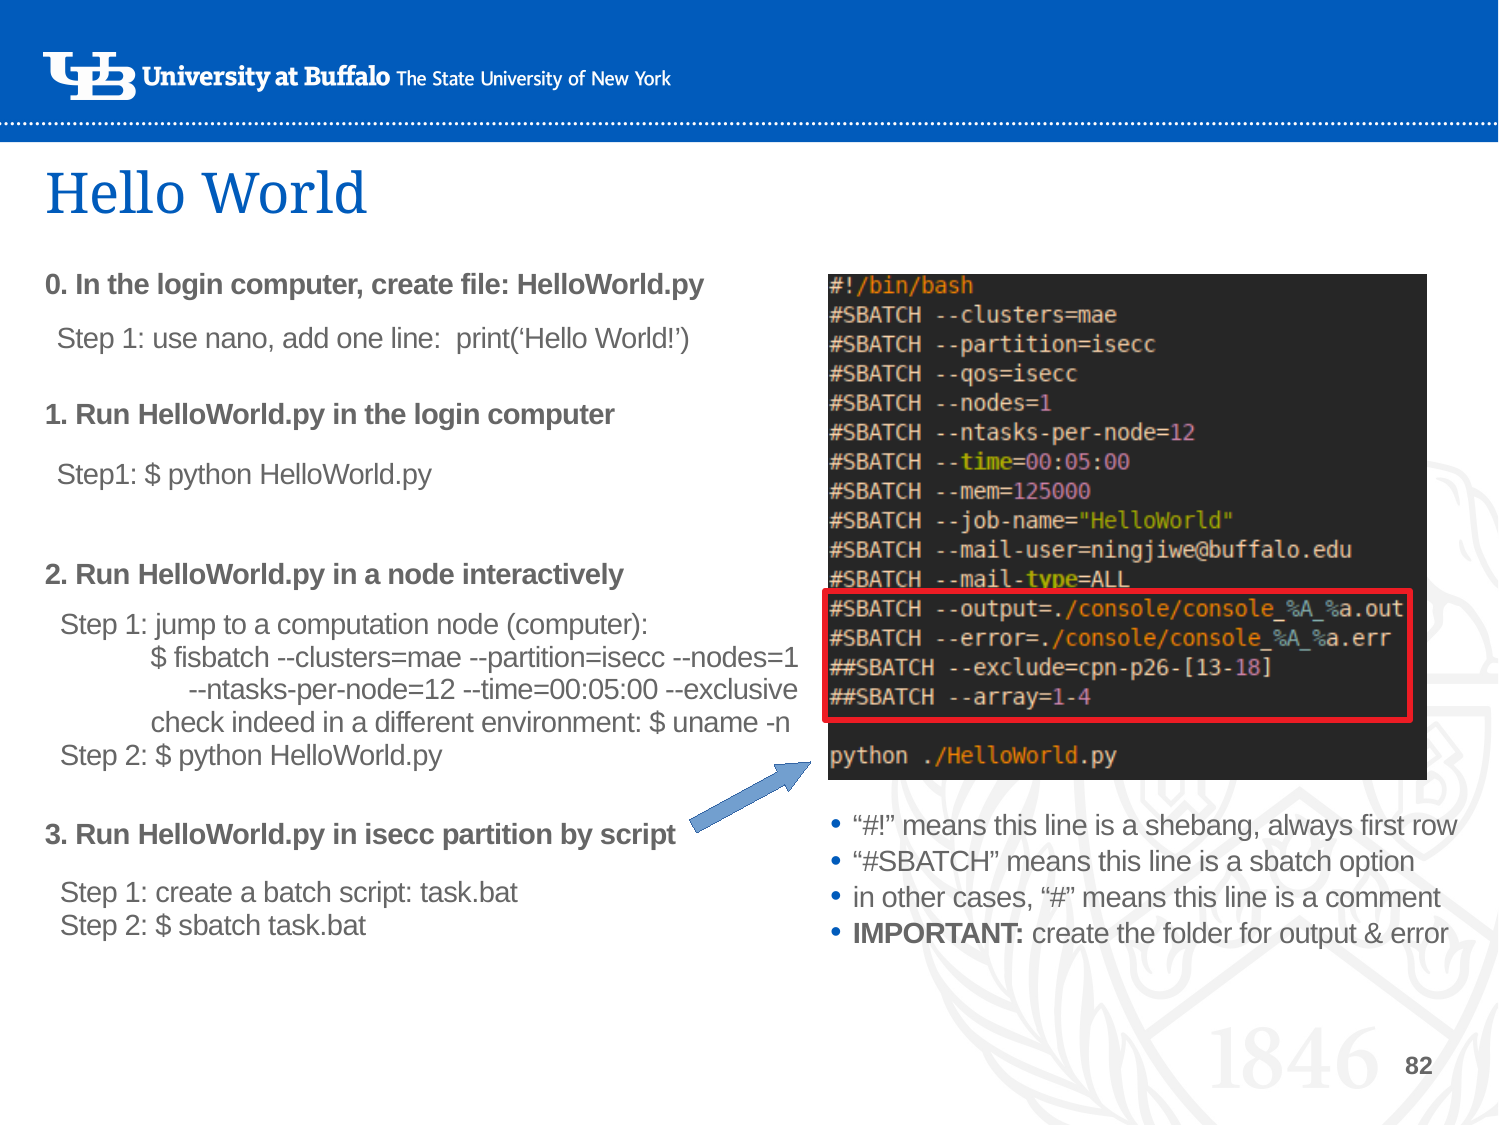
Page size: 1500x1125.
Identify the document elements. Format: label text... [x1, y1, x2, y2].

picture [0, 0, 1499, 1125]
text_box Step 1: use nano, add one line: print(‘Hello World!’) [41, 314, 828, 376]
text_box 2. Run HelloWorld.py in a node interactively [30, 550, 716, 611]
text_box 0. In the login computer, create file: HelloWorld.py [30, 260, 766, 342]
text_box [825, 590, 1411, 721]
text_box Step 1: jump to a computation node (computer): $ fisbatch --clusters=mae --partition=isecc --nodes=1 --ntasks-per-node=12 --time=00:05:00 --exclusive check indeed in a different environment: $ uname -n Step 2: $ python HelloWorld.py [45, 600, 826, 780]
list “#!” means this line is a shebang, always first row “#SBATCH” means this line is a sbatch option in other cases, “#” means this line is a comment IMPORTANT: create the folder for output & error [800, 810, 1489, 1036]
text_box 3. Run HelloWorld.py in isecc partition by script [30, 810, 716, 870]
text_box Step 1: create a batch script: task.bat Step 2: $ sbatch task.bat [45, 869, 556, 950]
text_box [689, 761, 811, 833]
title Hello World [30, 153, 1387, 233]
text_box 1. Run HelloWorld.py in the login computer [30, 390, 716, 471]
text_box Step1: $ python HelloWorld.py [41, 450, 828, 511]
